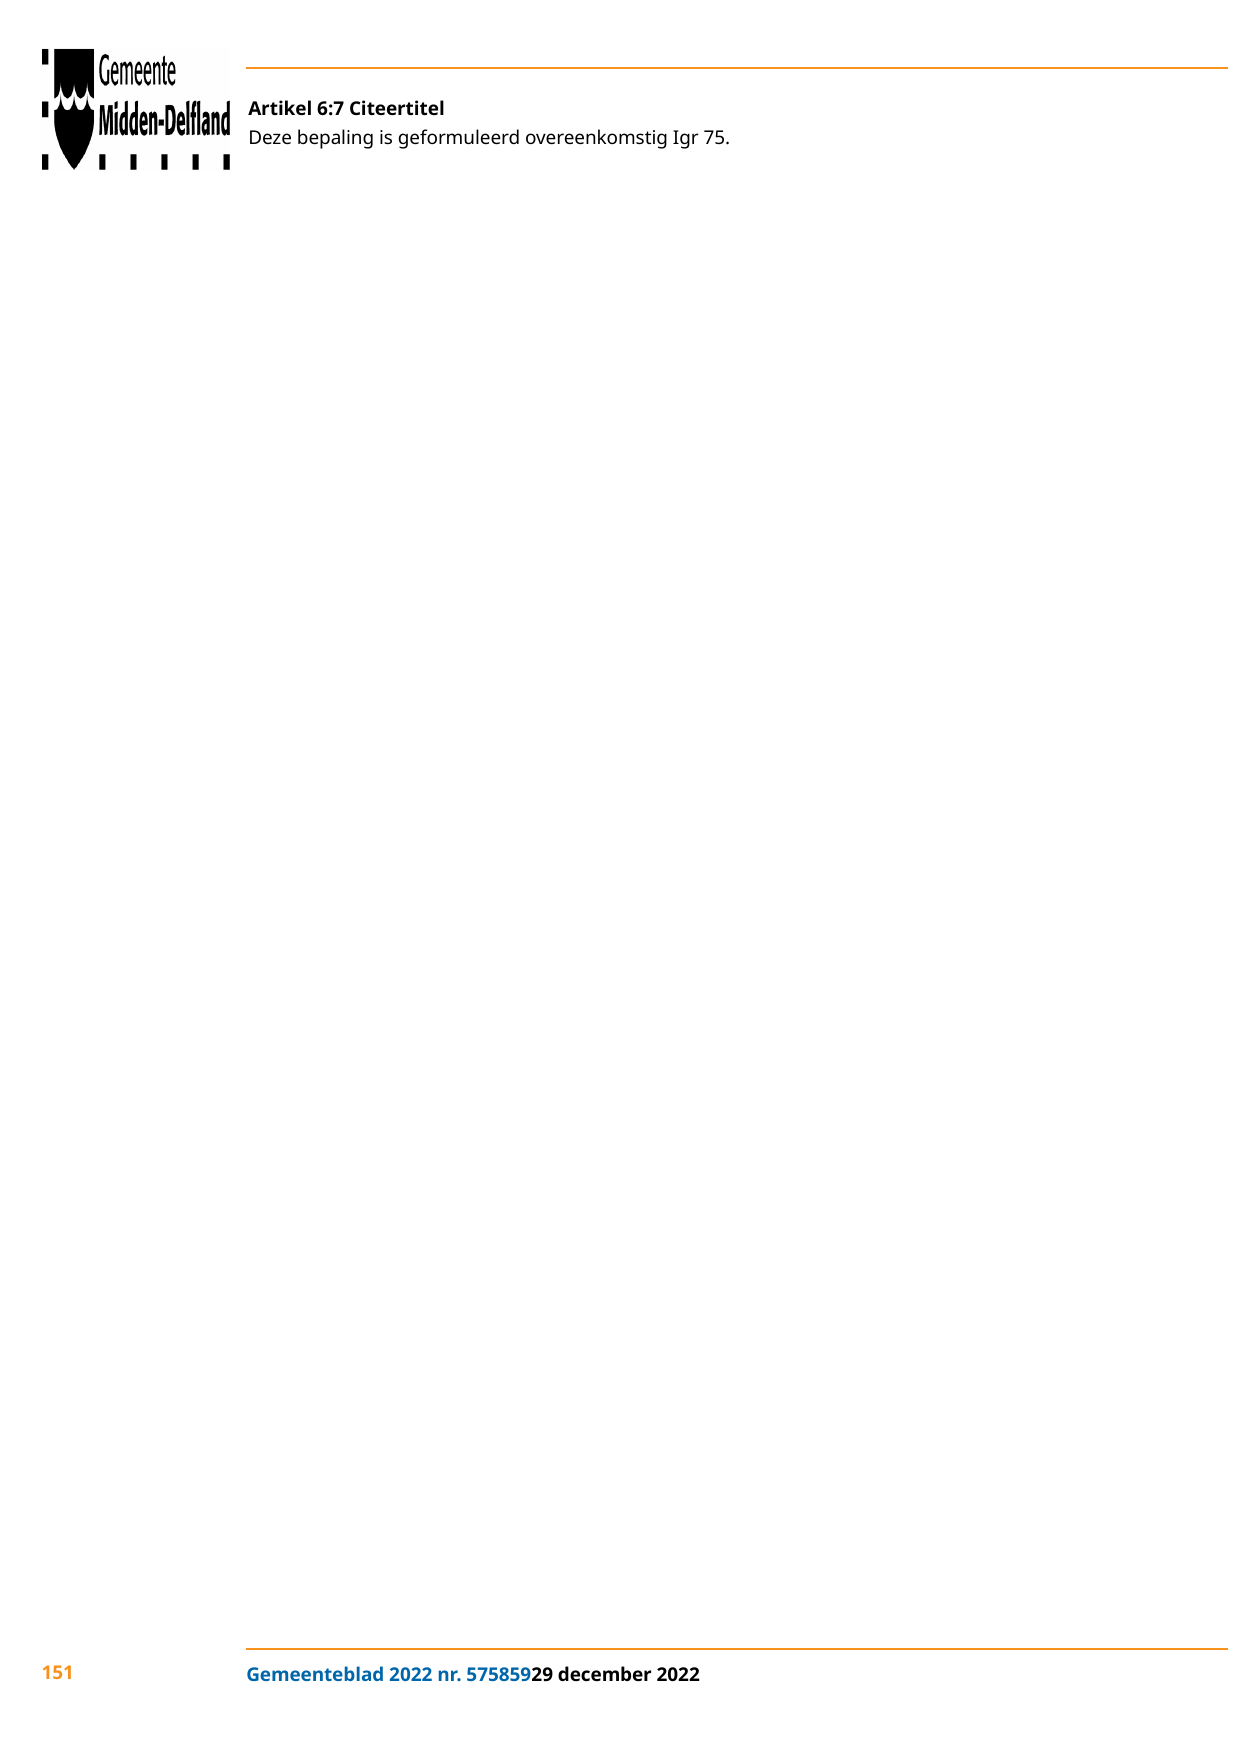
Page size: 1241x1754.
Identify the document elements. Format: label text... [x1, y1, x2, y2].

text Artikel 6:7 Citeertitel [248, 95, 1152, 121]
text Deze bepaling is geformuleerd overeenkomstig Igr 75. [248, 124, 1152, 150]
picture [41, 47, 231, 172]
